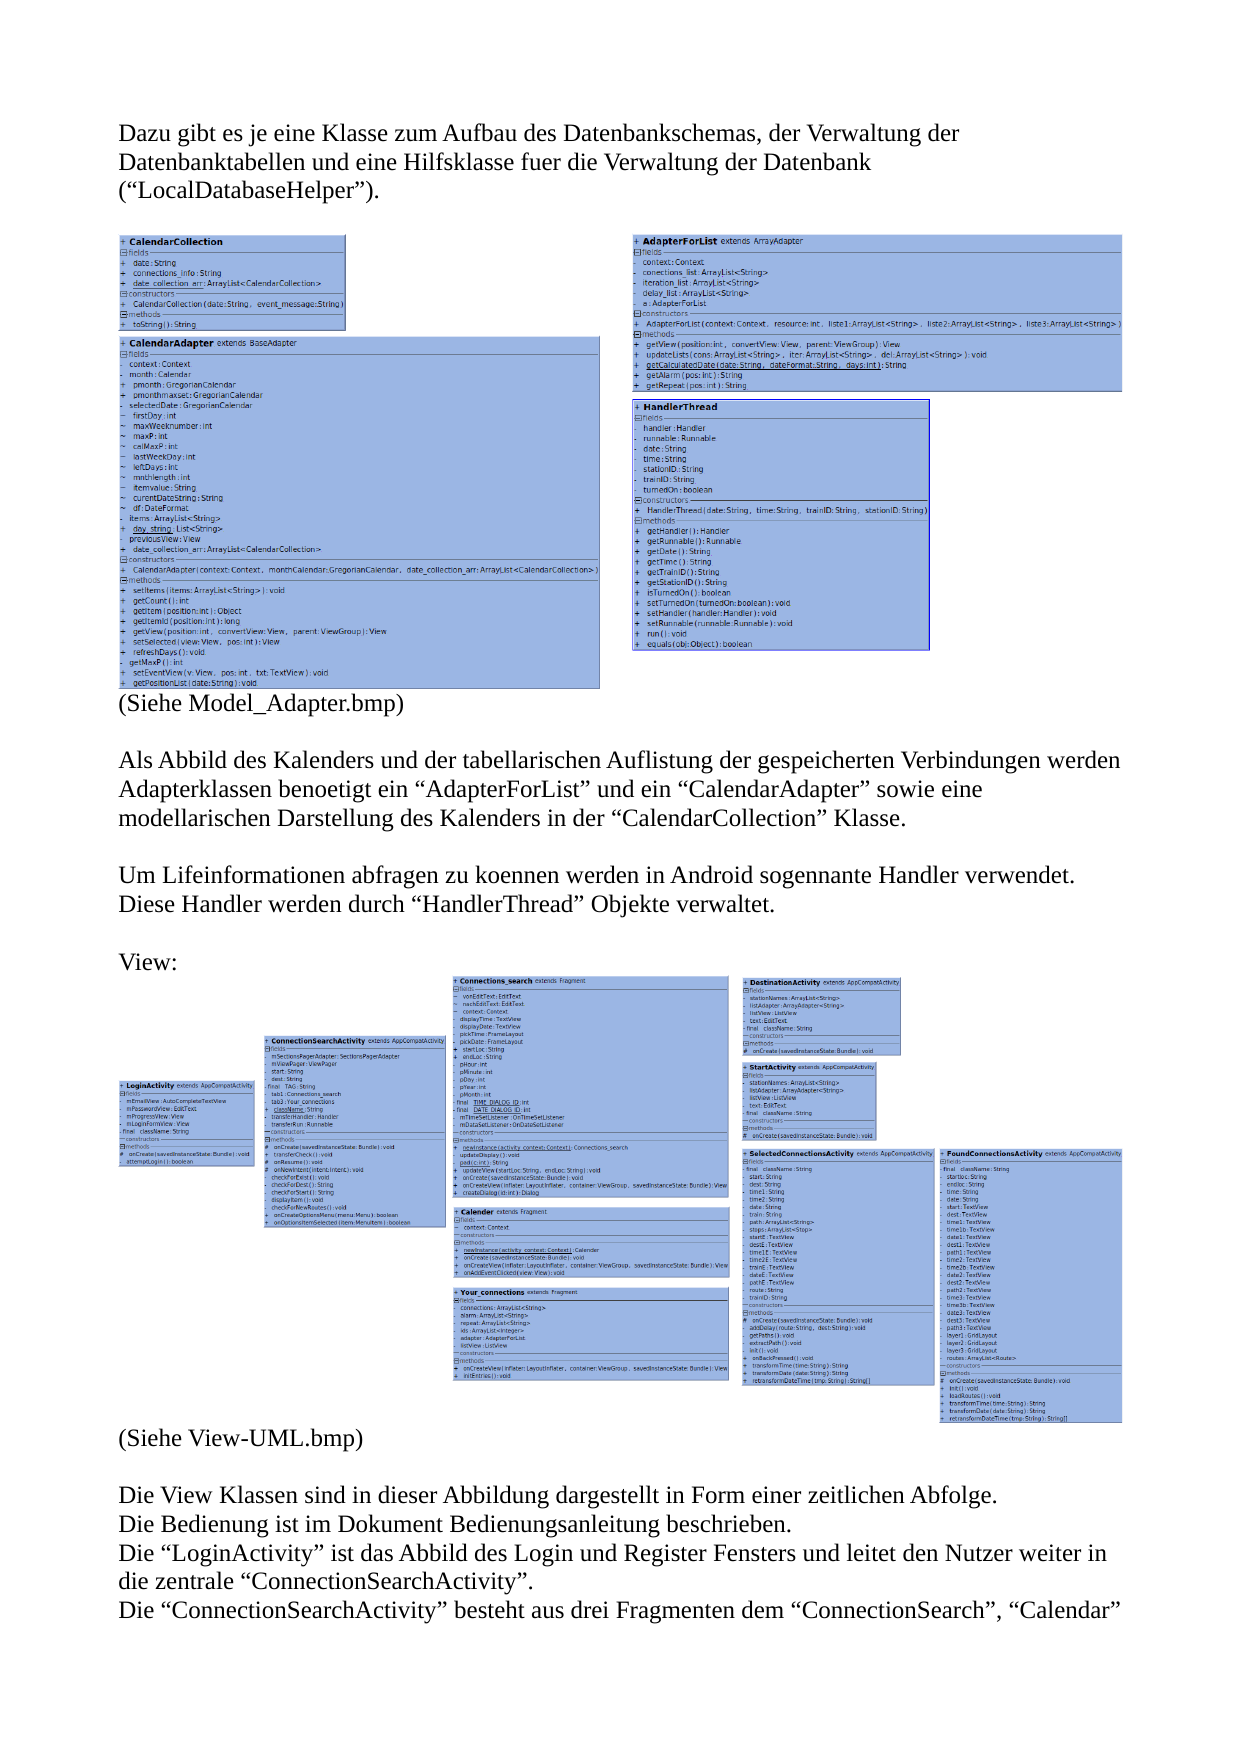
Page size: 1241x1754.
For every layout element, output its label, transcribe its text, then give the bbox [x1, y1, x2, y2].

text Die “ConnectionSearchActivity” besteht aus drei Fragmenten dem “ConnectionSearch”, “Calendar” [118, 1595, 1122, 1624]
text (Siehe Model_Adapter.bmp) [118, 689, 1122, 717]
text Die “LoginActivity” ist das Abbild des Login und Register Fensters und leitet den Nutzer weiter in die zentrale “ConnectionSearchActivity”. [118, 1538, 1122, 1595]
picture [118, 233, 1123, 689]
picture [118, 975, 1123, 1423]
text Um Lifeinformationen abfragen zu koennen werden in Android sogennante Handler verwendet. [118, 861, 1122, 889]
text Als Abbild des Kalenders und der tabellarischen Auflistung der gespeicherten Verbindungen werden Adapterklassen benoetigt ein “AdapterForList” und ein “CalendarAdapter” sowie eine modellarischen Darstellung des Kalenders in der “CalendarCollection” Klasse. [118, 746, 1122, 832]
text (Siehe View-UML.bmp) [118, 1423, 1122, 1451]
text View: [118, 947, 1122, 975]
text Dazu gibt es je eine Klasse zum Aufbau des Datenbankschemas, der Verwaltung der Datenbanktabellen und eine Hilfsklasse fuer die Verwaltung der Datenbank (“LocalDatabaseHelper”). [118, 118, 1122, 204]
text Die View Klassen sind in dieser Abbildung dargestellt in Form einer zeitlichen Abfolge. [118, 1480, 1122, 1509]
text Die Bedienung ist im Dokument Bedienungsanleitung beschrieben. [118, 1509, 1122, 1538]
text Diese Handler werden durch “HandlerThread” Objekte verwaltet. [118, 889, 1122, 918]
